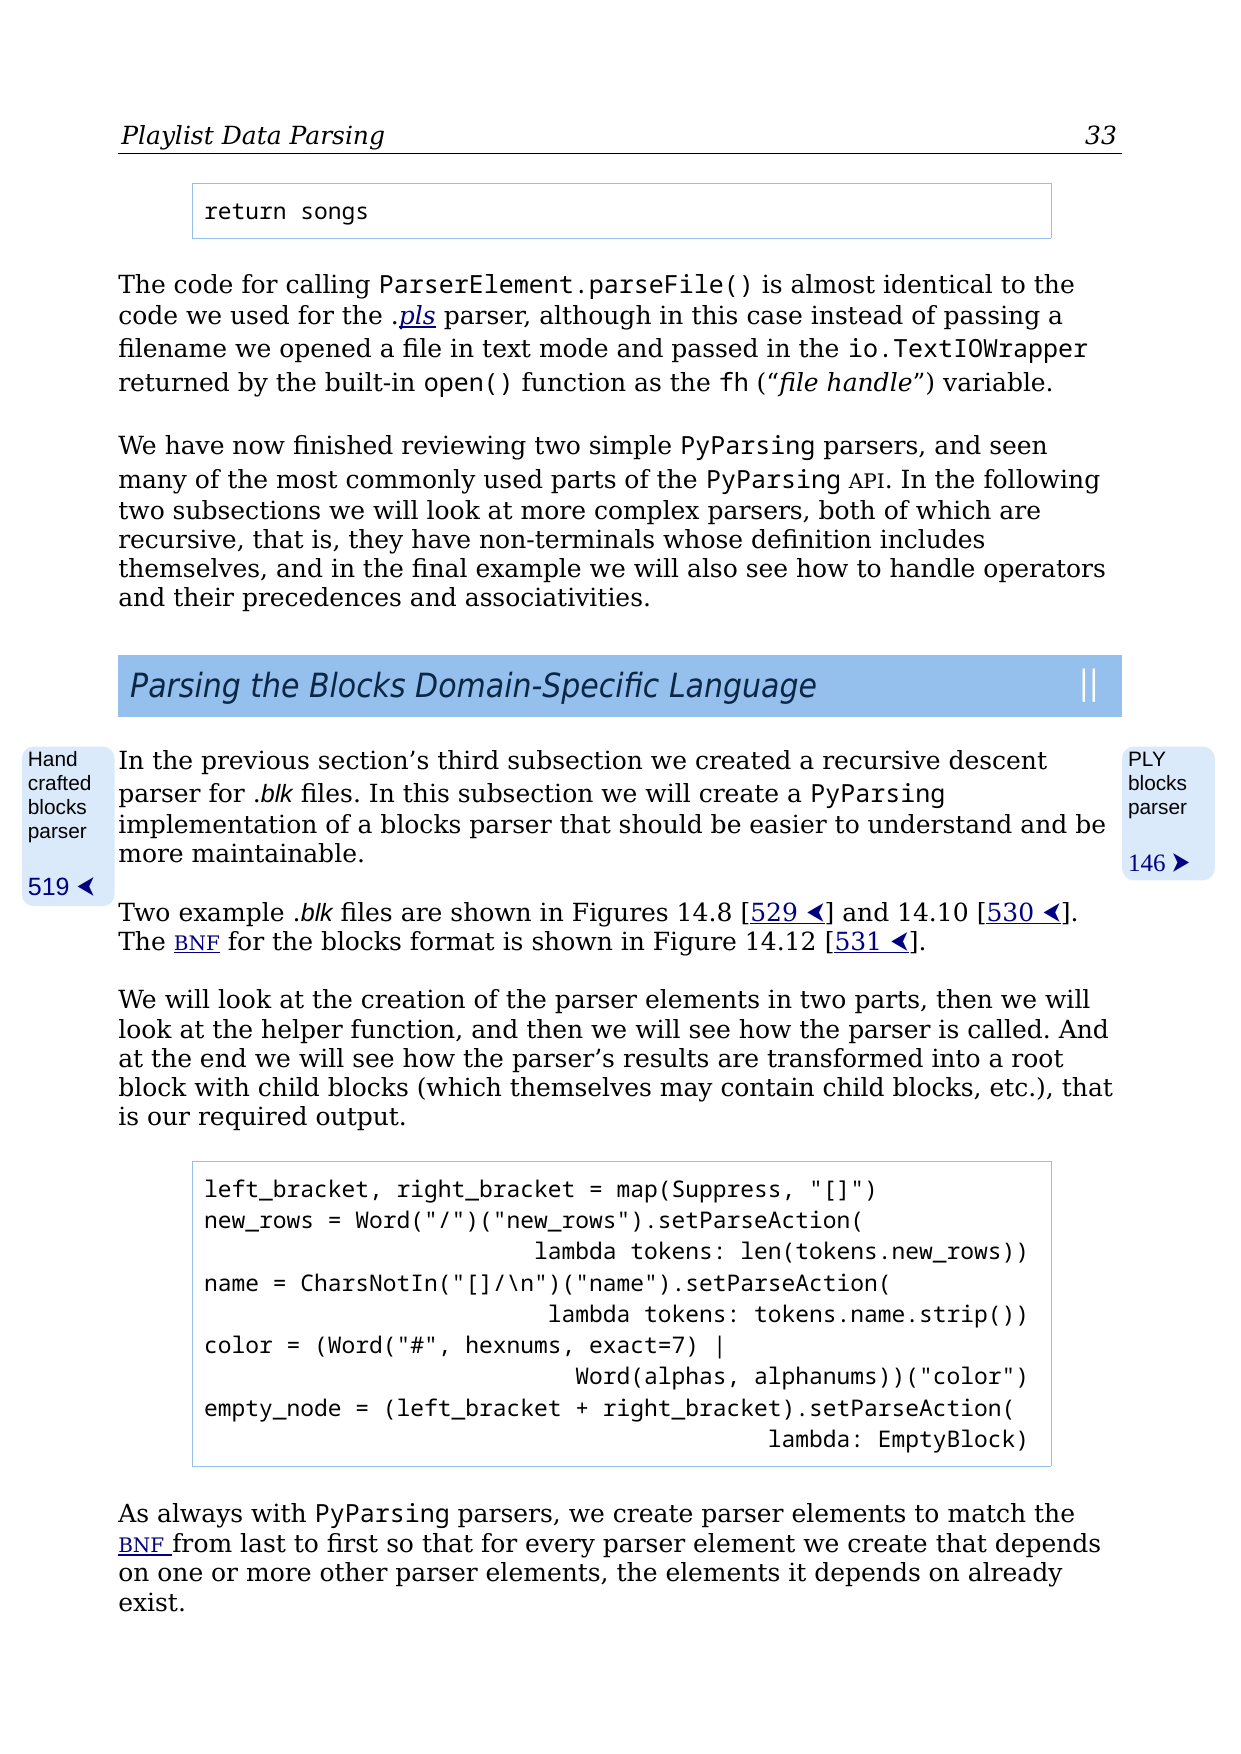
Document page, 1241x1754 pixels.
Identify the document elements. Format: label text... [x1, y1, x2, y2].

text lambda tokens: len(tokens.new_rows)) [193, 1223, 1051, 1255]
text lambda: EmptyBlock) [193, 1411, 1051, 1466]
text We have now finished reviewing two simple PyParsing parsers, and seen many of the most commonly used parts of the PyParsing api. In the following two subsections we will look at more complex parsers, both of which are recursive, that is, they have non-terminals whose definition includes themselves, and in the final example we will also see how to handle operators and their precedences and associativities. [118, 428, 1122, 613]
text return songs [193, 184, 1051, 238]
text empty_node = (left_bracket + right_bracket).setParseAction( [193, 1380, 1051, 1411]
subtitle Parsing the Blocks Domain-Specific Language [118, 655, 1122, 717]
text The code for calling ParserElement.parseFile() is almost identical to the code we used for the .pls parser, although in this case instead of passing a filename we opened a file in text mode and passed in the io.TextIOWrapper returned by the built-in open() function as the fh (“file handle”) variable. [118, 267, 1122, 398]
text As always with PyParsing parsers, we create parser elements to match the bnf from last to first so that for every parser element we create that depends on one or more other parser elements, the elements it depends on already exist. [118, 1495, 1122, 1617]
text Two example .blk files are shown in Figures 14.8 [529 ⮜] and 14.10 [530 ⮜]. The bnf for the blocks format is shown in Figure 14.12 [531 ⮜]. [118, 898, 1122, 956]
text lambda tokens: tokens.name.strip()) [193, 1286, 1051, 1317]
text In the previous section’s third subsection we created a recursive descent parser for .blk files. In this subsection we will create a PyParsing implementation of a blocks parser that should be easier to understand and be more maintainable. [118, 747, 1122, 868]
text We will look at the creation of the parser elements in two parts, then we will look at the helper function, and then we will see how the parser is called. And at the end we will see how the parser’s results are transformed into a root block with child blocks (which themselves may contain child blocks, etc.), that is our required output. [118, 986, 1122, 1131]
text name = CharsNotIn("[]/\n")("name").setParseAction( [193, 1255, 1051, 1286]
text new_rows = Word("/")("new_rows").setParseAction( [193, 1192, 1051, 1223]
text || [1063, 663, 1098, 702]
text left_bracket, right_bracket = map(Suppress, "[]") [193, 1162, 1051, 1192]
text color = (Word("#", hexnums, exact=7) | [193, 1317, 1051, 1348]
text Word(alphas, alphanums))("color") [193, 1348, 1051, 1380]
